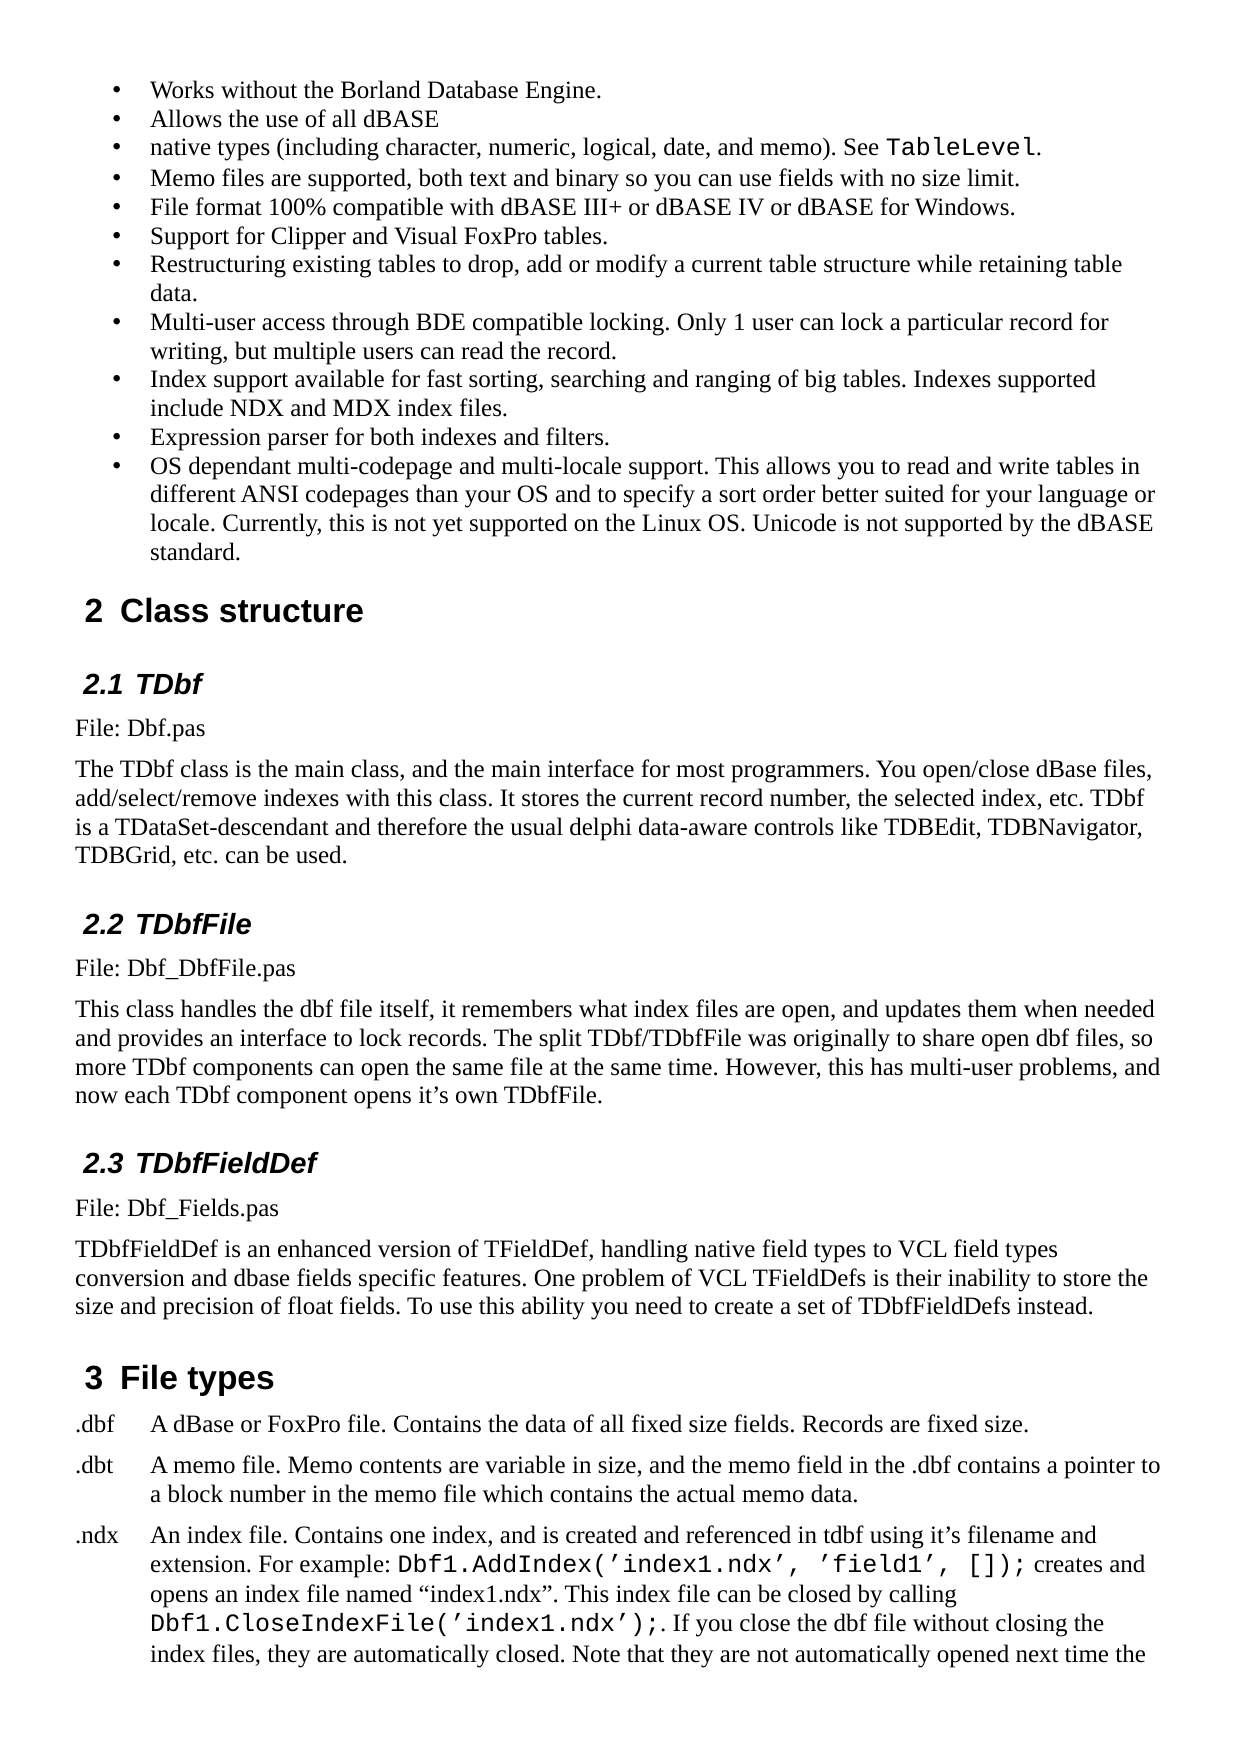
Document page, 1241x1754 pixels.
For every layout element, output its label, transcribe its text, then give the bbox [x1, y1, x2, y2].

text This class handles the dbf file itself, it remembers what index files are open, and updates them when needed and provides an interface to lock records. The split TDbf/TDbfFile was originally to share open dbf files, so more TDbf components can open the same file at the same time. However, this has multi-user problems, and now each TDbf component opens it’s own TDbfFile. [75, 994, 1165, 1109]
subtitle TDbfFieldDef [75, 1147, 1165, 1180]
text TDbfFieldDef is an enhanced version of TFieldDef, handling native field types to VCL field types conversion and dbase fields specific features. One problem of VCL TFieldDefs is their inability to store the size and precision of float fields. To use this ability you need to create a set of TDbfFieldDefs instead. [75, 1234, 1165, 1320]
list Multi-user access through BDE compatible locking. Only 1 user can lock a particular record for writing, but multiple users can read the record. [112, 307, 1165, 364]
list File format 100% compatible with dBASE III+ or dBASE IV or dBASE for Windows. [112, 192, 1165, 221]
subtitle Class structure [75, 591, 1165, 629]
text .dbt A memo file. Memo contents are variable in size, and the memo field in the .dbf contains a pointer to a block number in the memo file which contains the actual memo data. [75, 1450, 1165, 1507]
subtitle TDbfFile [75, 907, 1165, 940]
list Allows the use of all dBASE [112, 104, 1165, 132]
list OS dependant multi-codepage and multi-locale support. This allows you to read and write tables in different ANSI codepages than your OS and to specify a sort order better suited for your language or locale. Currently, this is not yet supported on the Linux OS. Unicode is not supported by the dBASE standard. [112, 451, 1165, 566]
list Restructuring existing tables to drop, add or modify a current table structure while retaining table data. [112, 249, 1165, 307]
text File: Dbf_Fields.pas [75, 1193, 1165, 1221]
list Expression parser for both indexes and filters. [112, 422, 1165, 451]
text File: Dbf_DbfFile.pas [75, 953, 1165, 982]
list Index support available for fast sorting, searching and ranging of big tables. Indexes supported include NDX and MDX index files. [112, 364, 1165, 422]
text File: Dbf.pas [75, 713, 1165, 742]
list Support for Clipper and Visual FoxPro tables. [112, 221, 1165, 249]
text .dbf A dBase or FoxPro file. Contains the data of all fixed size fields. Records are fixed size. [75, 1409, 1165, 1437]
list native types (including character, numeric, logical, date, and memo). See TableLevel. [112, 132, 1165, 163]
subtitle File types [75, 1358, 1165, 1396]
text .ndx An index file. Contains one index, and is created and referenced in tdbf using it’s filename and extension. For example: Dbf1.AddIndex(’index1.ndx’, ’field1’, []); creates and opens an index file named “index1.ndx”. This index file can be closed by calling Dbf1.CloseIndexFile(’index1.ndx’);. If you close the dbf file without closing the index files, they are automatically closed. Note that they are not automatically opened next time the [75, 1520, 1165, 1668]
list Memo files are supported, both text and binary so you can use fields with no size limit. [112, 163, 1165, 192]
subtitle TDbf [75, 667, 1165, 701]
text The TDbf class is the main class, and the main interface for most programmers. You open/close dBase files, add/select/remove indexes with this class. It stores the current record number, the selected index, etc. TDbf is a TDataSet-descendant and therefore the usual delphi data-aware controls like TDBEdit, TDBNavigator, TDBGrid, etc. can be used. [75, 754, 1165, 869]
list Works without the Borland Database Engine. [112, 75, 1165, 104]
